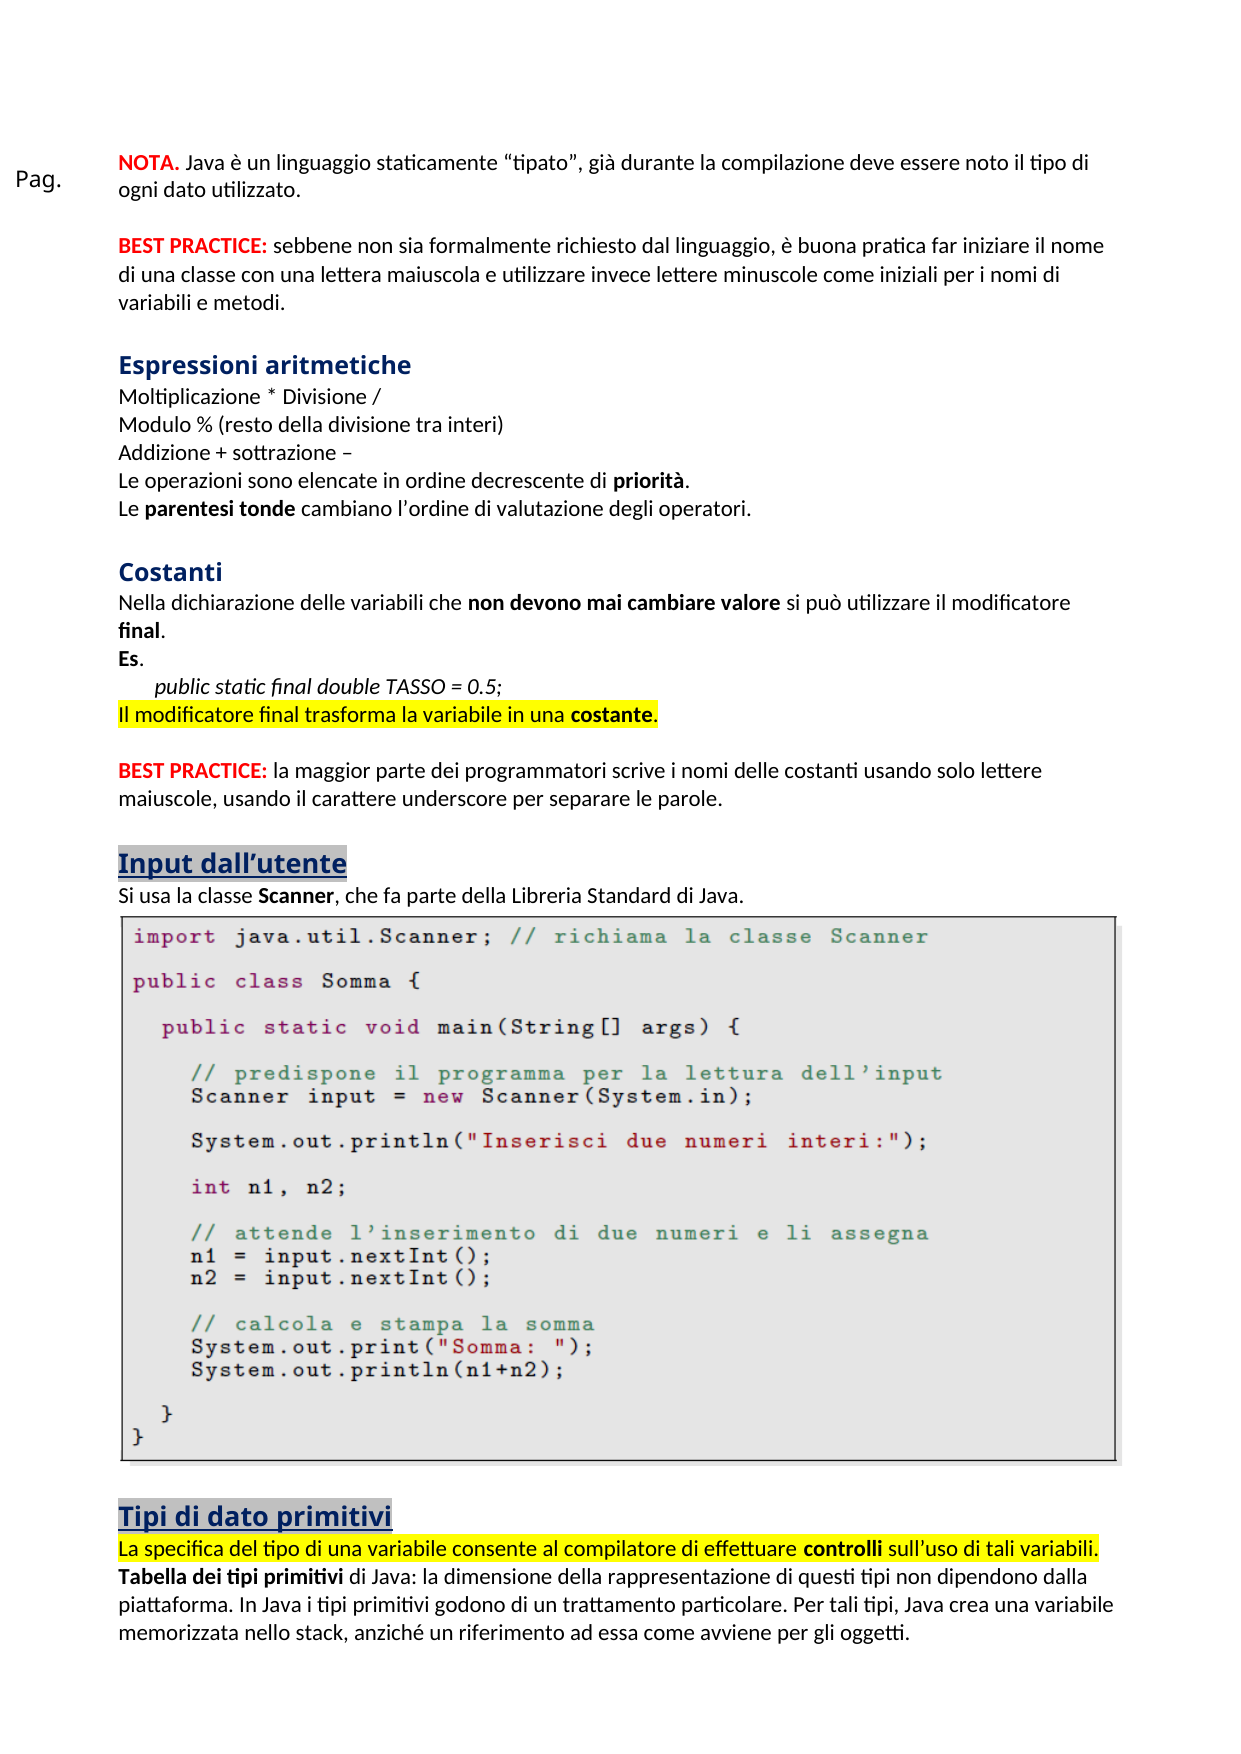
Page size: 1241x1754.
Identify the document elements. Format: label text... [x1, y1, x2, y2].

text BEST PRACTICE: sebbene non sia formalmente richiesto dal linguaggio, è buona pratica far iniziare il nome di una classe con una lettera maiuscola e utilizzare invece lettere minuscole come iniziali per i nomi di variabili e metodi. [118, 232, 1122, 316]
text Modulo % (resto della divisione tra interi) [118, 410, 1122, 438]
subtitle Tipi di dato primitivi [118, 1497, 1122, 1534]
text Addizione + sottrazione – [118, 438, 1122, 466]
text Le operazioni sono elencate in ordine decrescente di priorità. [118, 466, 1122, 494]
subtitle Espressioni aritmetiche [118, 348, 1122, 382]
text Si usa la classe Scanner, che fa parte della Libreria Standard di Java. [118, 882, 1122, 909]
subtitle Input dall’utente [118, 845, 1122, 882]
text La specifica del tipo di una variabile consente al compilatore di effettuare controlli sull’uso di tali variabili. [118, 1534, 1122, 1562]
text NOTA. Java è un linguaggio staticamente “tipato”, già durante la compilazione deve essere noto il tipo di ogni dato utilizzato. [118, 148, 1122, 204]
text public static final double TASSO = 0.5; [118, 672, 1122, 700]
subtitle Costanti [118, 554, 1122, 588]
text Nella dichiarazione delle variabili che non devono mai cambiare valore si può utilizzare il modificatore final. [118, 588, 1122, 644]
text Moltiplicazione * Divisione / [118, 382, 1122, 410]
text Tabella dei tipi primitivi di Java: la dimensione della rappresentazione di questi tipi non dipendono dalla piattaforma. In Java i tipi primitivi godono di un trattamento particolare. Per tali tipi, Java crea una variabile memorizzata nello stack, anziché un riferimento ad essa come avviene per gli oggetti. [118, 1562, 1122, 1646]
text Le parentesi tonde cambiano l’ordine di valutazione degli operatori. [118, 494, 1122, 522]
text Il modificatore final trasforma la variabile in una costante. [118, 700, 1122, 728]
text Es. [118, 644, 1122, 672]
text BEST PRACTICE: la maggior parte dei programmatori scrive i nomi delle costanti usando solo lettere maiuscole, usando il carattere underscore per separare le parole. [118, 756, 1122, 812]
